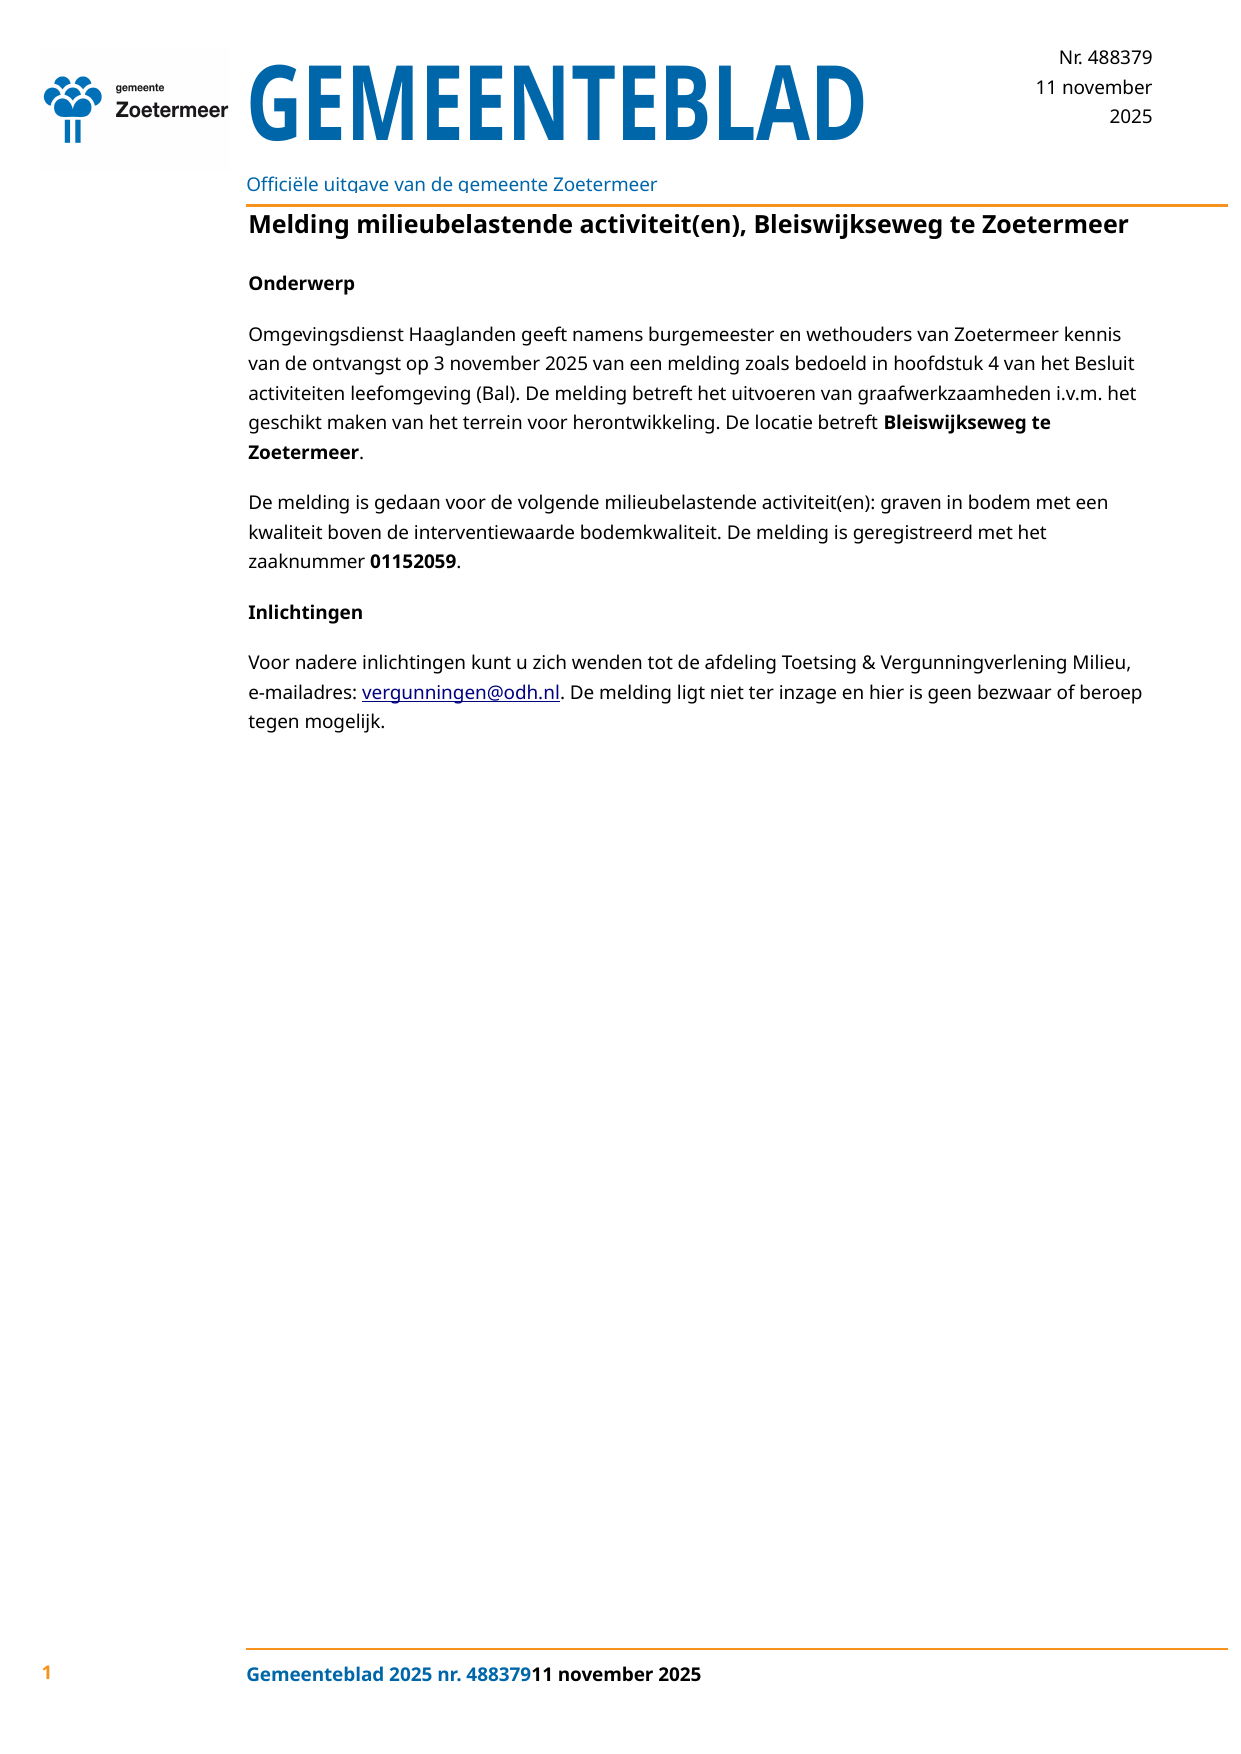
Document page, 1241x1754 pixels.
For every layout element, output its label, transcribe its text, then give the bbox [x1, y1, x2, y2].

text Omgevingsdienst Haaglanden geeft namens burgemeester en wethouders van Zoetermeer kennis van de ontvangst op 3 november 2025 van een melding zoals bedoeld in hoofdstuk 4 van het Besluit activiteiten leefomgeving (Bal). De melding betreft het uitvoeren van graafwerkzaamheden i.v.m. het geschikt maken van het terrein voor herontwikkeling. De locatie betreft Bleiswijkseweg te Zoetermeer. [248, 321, 1152, 465]
text Inlichtingen [248, 599, 1152, 625]
text Onderwerp [248, 270, 1152, 296]
text De melding is gedaan voor de volgende milieubelastende activiteit(en): graven in bodem met een kwaliteit boven de interventiewaarde bodemkwaliteit. De melding is geregistreerd met het zaaknummer 01152059. [248, 489, 1152, 574]
picture [41, 47, 231, 172]
text Voor nadere inlichtingen kunt u zich wenden tot de afdeling Toetsing & Vergunningverlening Milieu, e-mailadres: vergunningen@odh.nl. De melding ligt niet ter inzage en hier is geen bezwaar of beroep tegen mogelijk. [248, 649, 1152, 734]
text Melding milieubelastende activiteit(en), Bleiswijkseweg te Zoetermeer [248, 207, 1152, 241]
